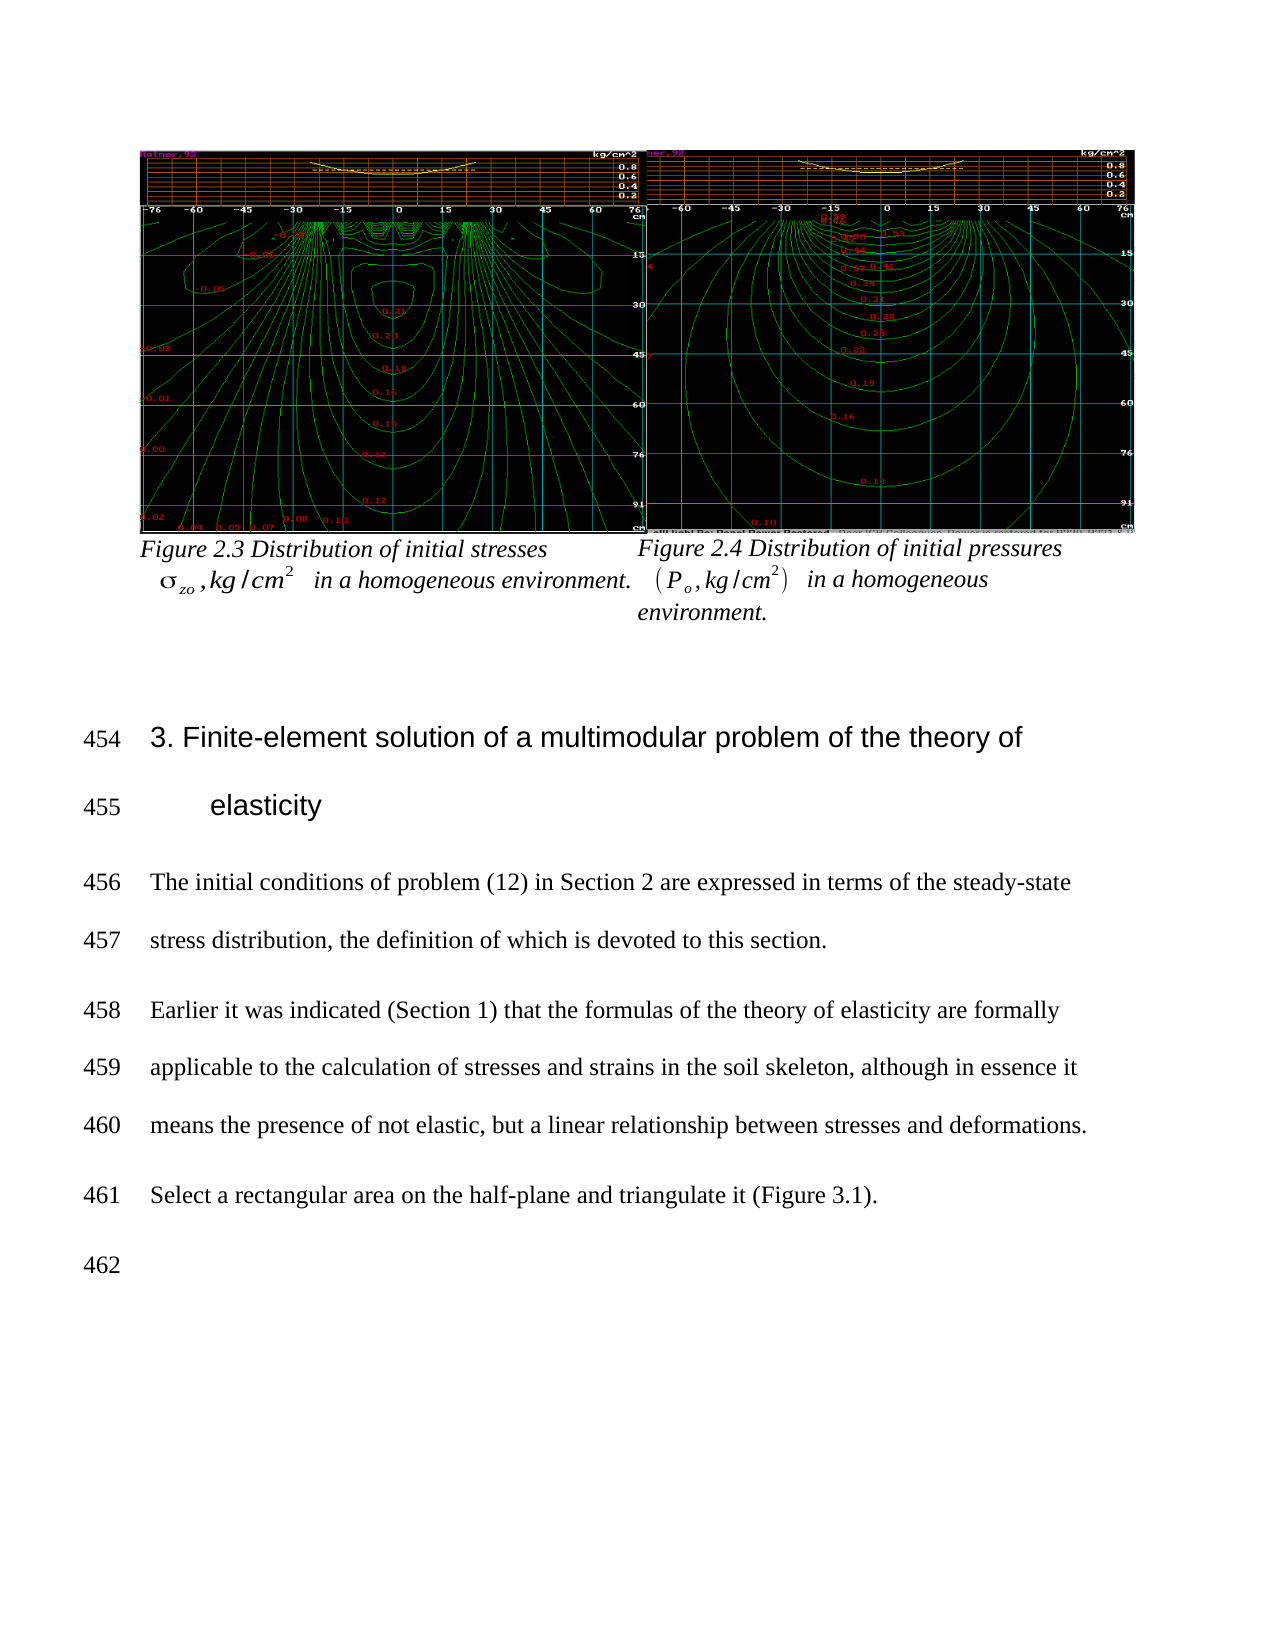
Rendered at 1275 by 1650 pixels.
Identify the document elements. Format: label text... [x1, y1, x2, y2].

text The initial conditions of problem (12) in Section 2 are expressed in terms of the steady-state stress distribution, the definition of which is devoted to this section. [150, 867, 1125, 953]
text Earlier it was indicated (Section 1) that the formulas of the theory of elasticity are formally applicable to the calculation of stresses and strains in the soil skeleton, although in essence it means the presence of not elastic, but a linear relationship between stresses and deformations. [150, 995, 1125, 1138]
table_header [140, 534, 638, 696]
text Select a rectangular area on the half-plane and triangulate it (Figure 3.1). [150, 1180, 1125, 1208]
picture [139, 150, 1136, 534]
subtitle 3. Finite-element solution of a multimodular problem of the theory of elasticity [150, 721, 1125, 821]
table_header [637, 533, 1125, 696]
